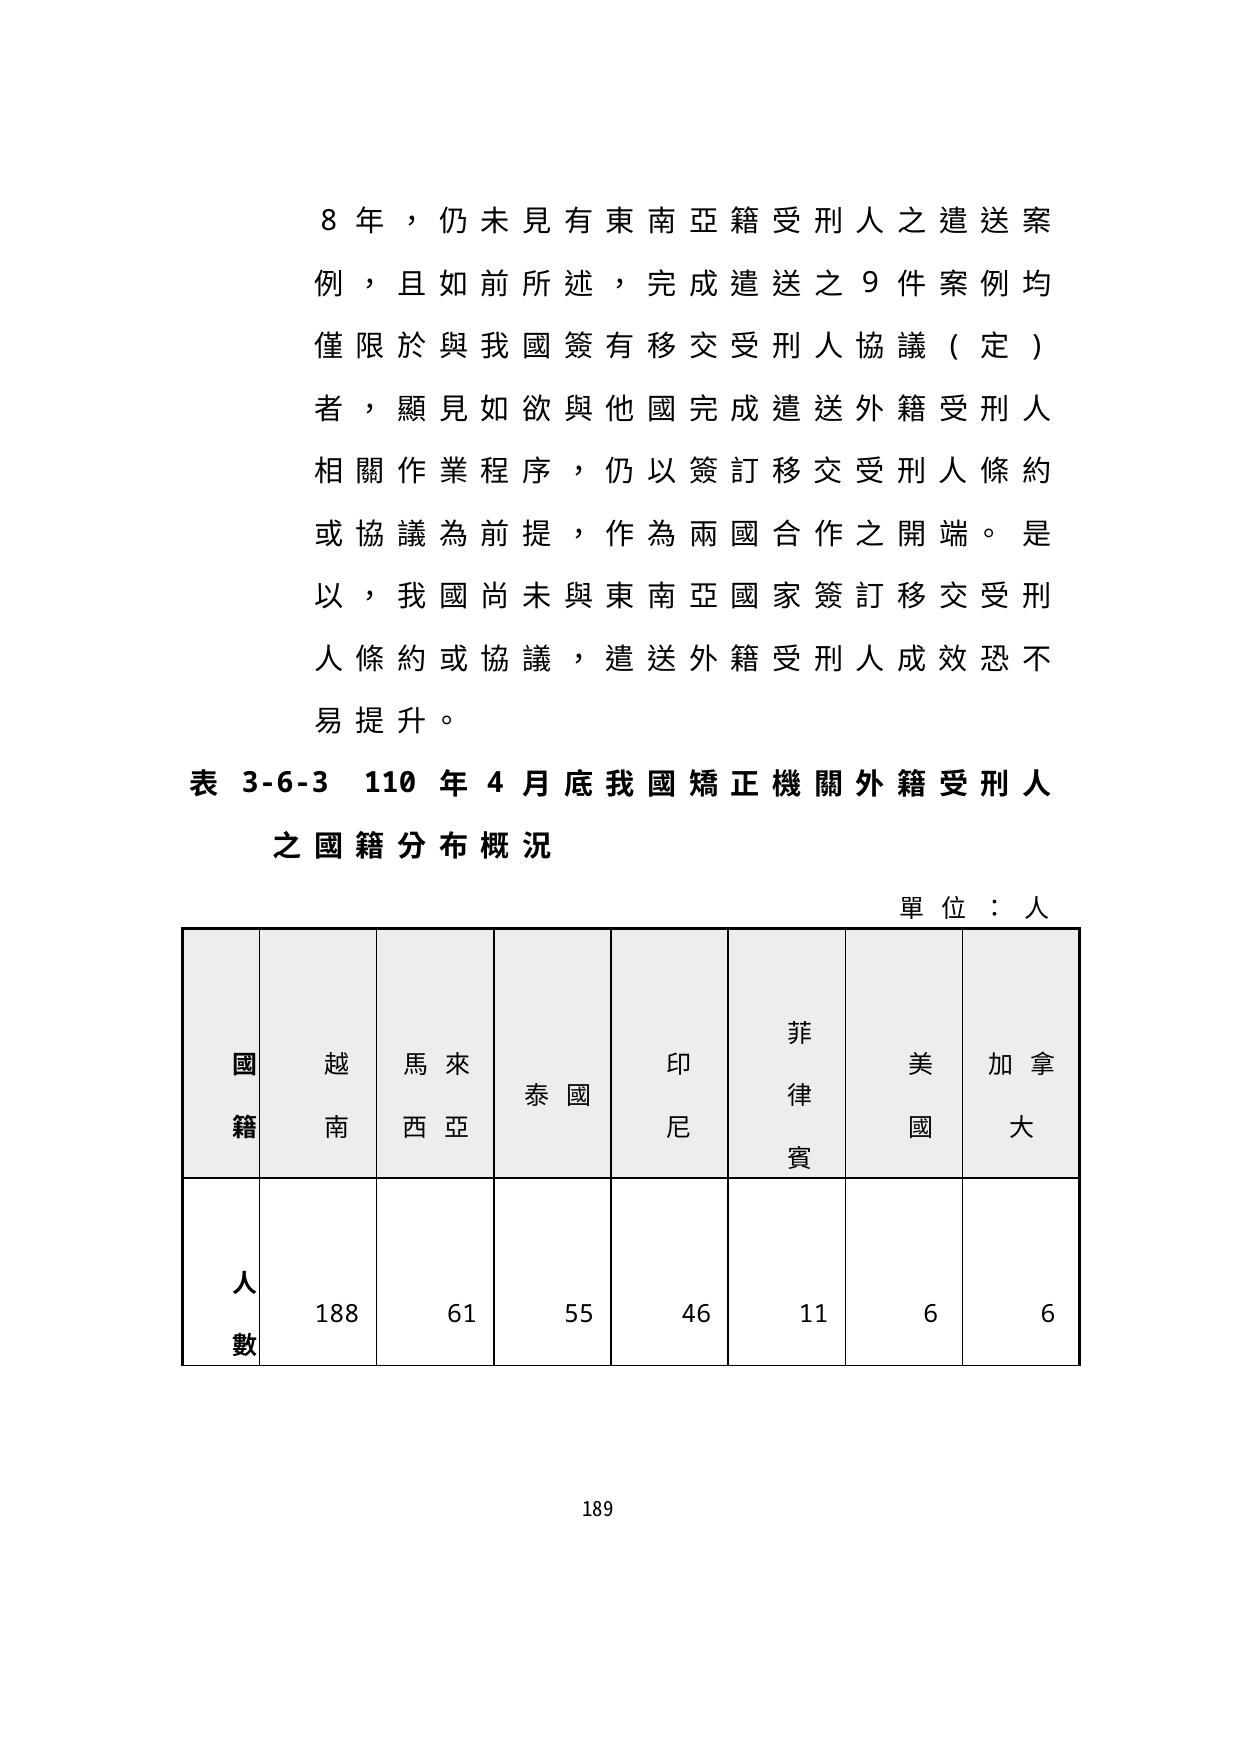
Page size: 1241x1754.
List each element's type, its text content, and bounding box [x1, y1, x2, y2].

table_cell 11 [729, 1179, 845, 1365]
table_header 越南 [260, 930, 376, 1177]
table_cell 61 [377, 1179, 493, 1365]
text 單位：人 [183, 865, 1058, 927]
table_cell 人數 [184, 1179, 259, 1365]
table_header 泰國 [495, 930, 610, 1177]
text 表3-6-3 110年4月底我國矯正機關外籍受刑人之國籍分布概況 [183, 740, 1058, 865]
table_header 菲律賓 [729, 930, 845, 1177]
table_cell 6 [846, 1179, 962, 1365]
table_header 馬來西亞 [377, 930, 493, 1177]
table_cell 188 [260, 1179, 376, 1365]
table_cell 55 [495, 1179, 610, 1365]
table_header 美國 [846, 930, 962, 1177]
table_header 加拿大 [963, 930, 1078, 1177]
text 8年，仍未見有東南亞籍受刑人之遣送案例，且如前所述，完成遣送之9件案例均僅限於與我國簽有移交受刑人協議(定)者，顯見如欲與他國完成遣送外籍受刑人相關作業程序，仍以簽訂移交受刑人條約或協議為前提，作為兩國合作之開端。是以，我國尚未與東南亞國家簽訂移交受刑人條約或協議，遣送外籍受刑人成效恐不易提升。 [271, 177, 1058, 740]
table_header 印尼 [612, 930, 727, 1177]
table_cell 6 [963, 1179, 1078, 1365]
table_header 國籍 [184, 930, 259, 1177]
table_cell 46 [612, 1179, 727, 1365]
